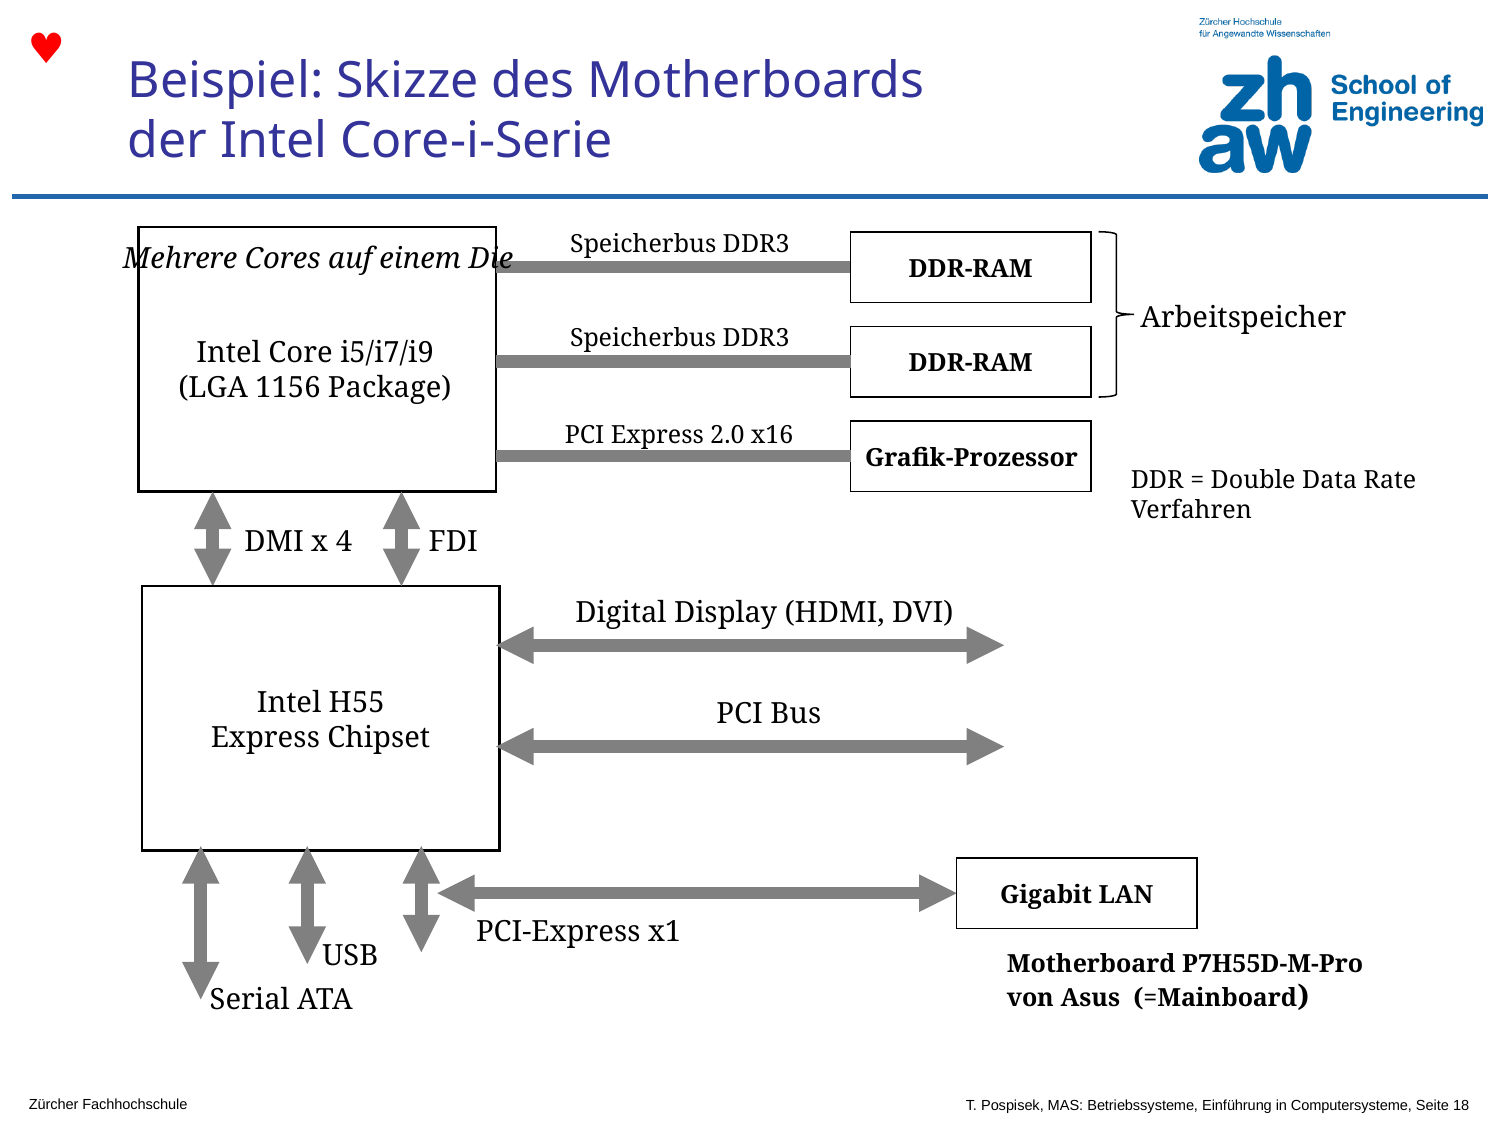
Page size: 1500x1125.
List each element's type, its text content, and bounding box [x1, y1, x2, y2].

text_box DMI x 4 [229, 515, 367, 566]
text_box Speicherbus DDR3 [555, 220, 805, 261]
text_box Intel Core i5/i7/i9 (LGA 1156 Package) [163, 326, 467, 411]
text_box PCI Express 2.0 x16 [550, 410, 809, 456]
text_box Mehrere Cores auf einem Die [108, 231, 529, 282]
text_box Gigabit LAN [956, 857, 1197, 929]
text_box Arbeitspeicher [1125, 290, 1362, 341]
picture [1199, 18, 1483, 173]
text_box Serial ATA [194, 972, 368, 1023]
text_box PCI Bus [701, 687, 837, 738]
text_box Motherboard P7H55D-M-Pro von Asus (=Mainboard) [992, 940, 1400, 1021]
text_box PCI-Express x1 [461, 904, 697, 955]
text_box DDR = Double Data Rate Verfahren [1116, 456, 1436, 531]
text_box [1098, 231, 1125, 398]
text_box USB [307, 928, 394, 979]
text_box FDI [413, 515, 493, 566]
text_box DDR-RAM [850, 326, 1091, 398]
text_box ♥️ [12, 11, 95, 76]
title Beispiel: Skizze des Motherboards der Intel Core-i-Serie [112, 50, 1391, 175]
text_box [138, 282, 497, 492]
text_box Speicherbus DDR3 [555, 314, 805, 360]
text_box Grafik-Prozessor [850, 420, 1091, 492]
text_box Digital Display (HDMI, DVI) [560, 586, 969, 636]
text_box DDR-RAM [850, 231, 1091, 303]
text_box [138, 227, 497, 231]
text_box Intel H55 Express Chipset [141, 586, 500, 851]
